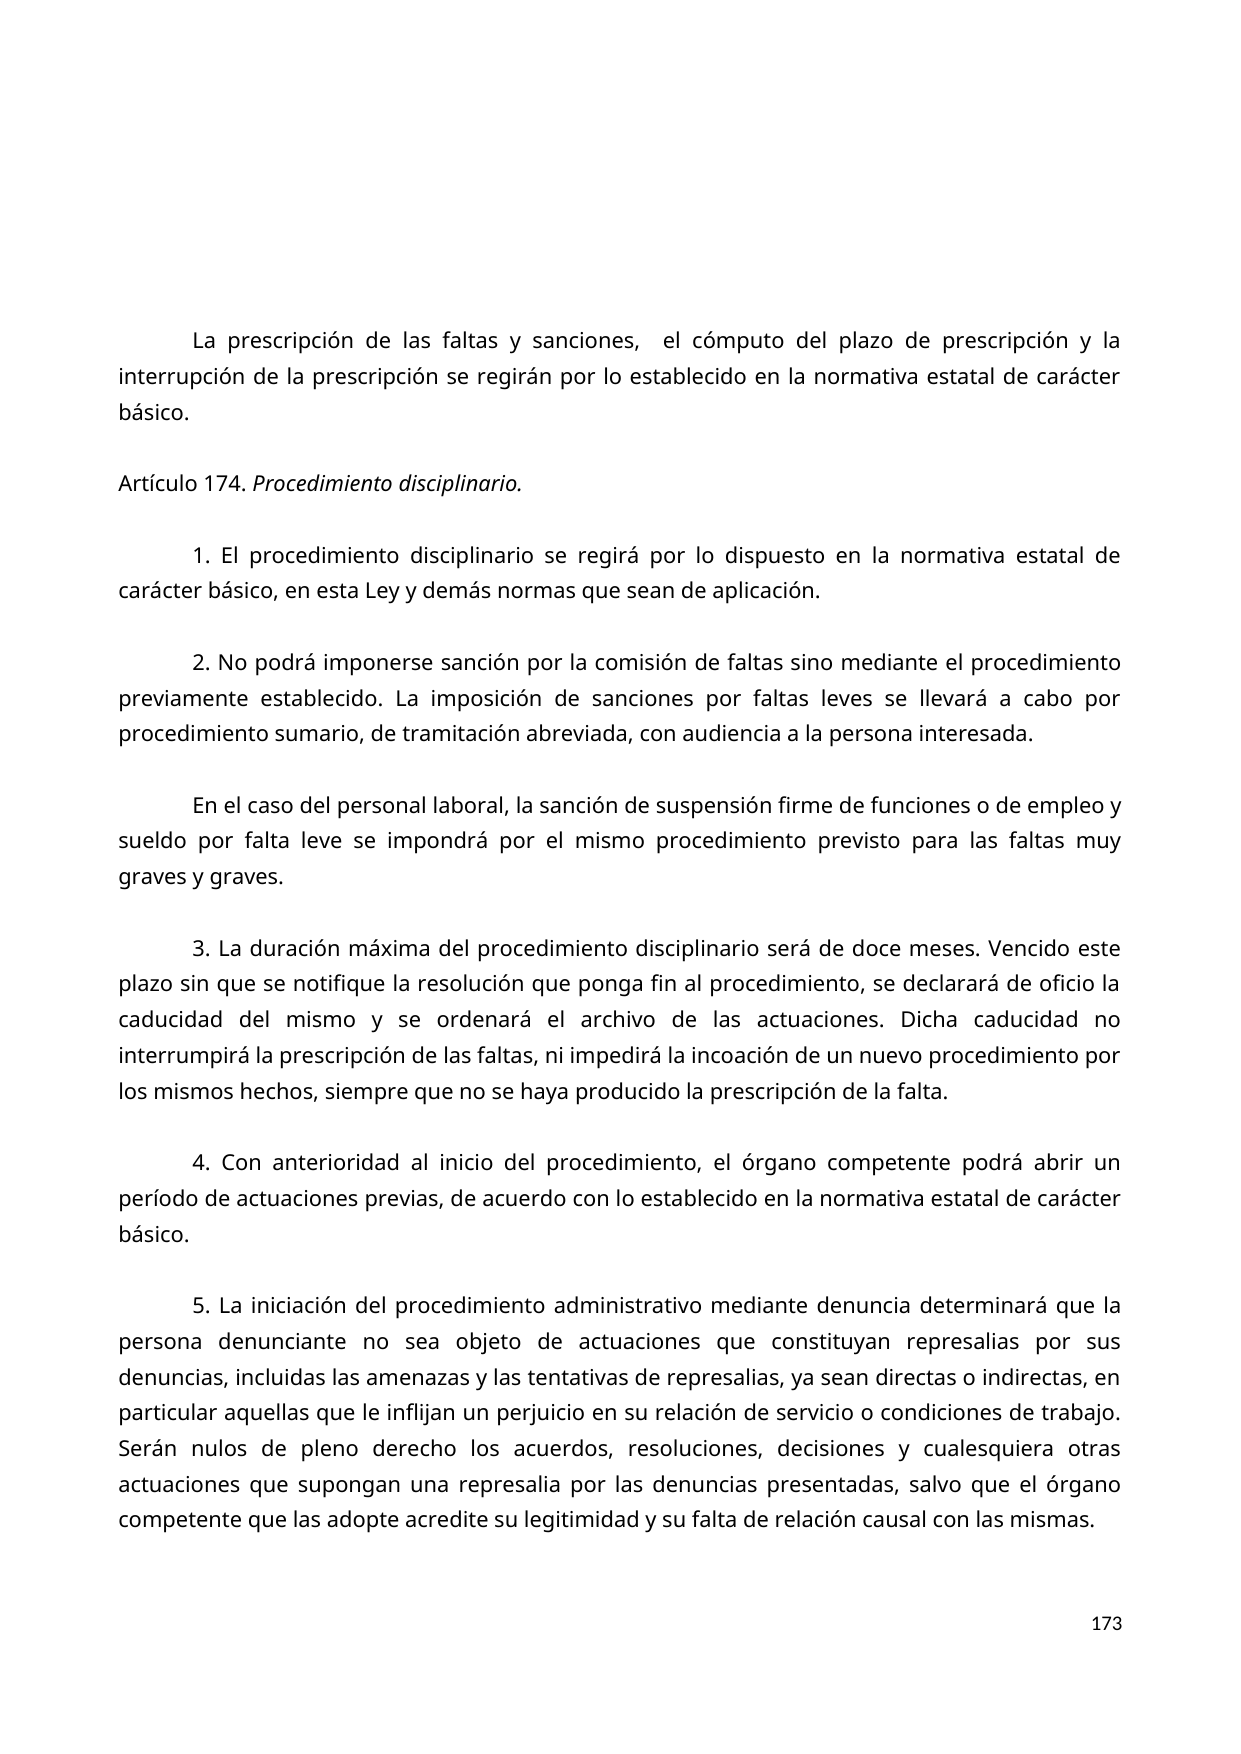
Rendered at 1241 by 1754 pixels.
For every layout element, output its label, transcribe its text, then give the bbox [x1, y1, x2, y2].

text 3. La duración máxima del procedimiento disciplinario será de doce meses. Vencido este plazo sin que se notifique la resolución que ponga fin al procedimiento, se declarará de oficio la caducidad del mismo y se ordenará el archivo de las actuaciones. Dicha caducidad no interrumpirá la prescripción de las faltas, ni impedirá la incoación de un nuevo procedimiento por los mismos hechos, siempre que no se haya producido la prescripción de la falta. [118, 933, 1122, 1105]
text La prescripción de las faltas y sanciones, el cómputo del plazo de prescripción y la interrupción de la prescripción se regirán por lo establecido en la normativa estatal de carácter básico. [118, 325, 1122, 427]
text 2. No podrá imponerse sanción por la comisión de faltas sino mediante el procedimiento previamente establecido. La imposición de sanciones por faltas leves se llevará a cabo por procedimiento sumario, de tramitación abreviada, con audiencia a la persona interesada. [118, 647, 1122, 748]
text Artículo 174. Procedimiento disciplinario. [118, 468, 1122, 498]
text 1. El procedimiento disciplinario se regirá por lo dispuesto en la normativa estatal de carácter básico, en esta Ley y demás normas que sean de aplicación. [118, 540, 1122, 605]
text 4. Con anterioridad al inicio del procedimiento, el órgano competente podrá abrir un período de actuaciones previas, de acuerdo con lo establecido en la normativa estatal de carácter básico. [118, 1147, 1122, 1248]
text 5. La iniciación del procedimiento administrativo mediante denuncia determinará que la persona denunciante no sea objeto de actuaciones que constituyan represalias por sus denuncias, incluidas las amenazas y las tentativas de represalias, ya sean directas o indirectas, en particular aquellas que le inflijan un perjuicio en su relación de servicio o condiciones de trabajo. Serán nulos de pleno derecho los acuerdos, resoluciones, decisiones y cualesquiera otras actuaciones que supongan una represalia por las denuncias presentadas, salvo que el órgano competente que las adopte acredite su legitimidad y su falta de relación causal con las mismas. [118, 1290, 1122, 1534]
text En el caso del personal laboral, la sanción de suspensión firme de funciones o de empleo y sueldo por falta leve se impondrá por el mismo procedimiento previsto para las faltas muy graves y graves. [118, 790, 1122, 891]
